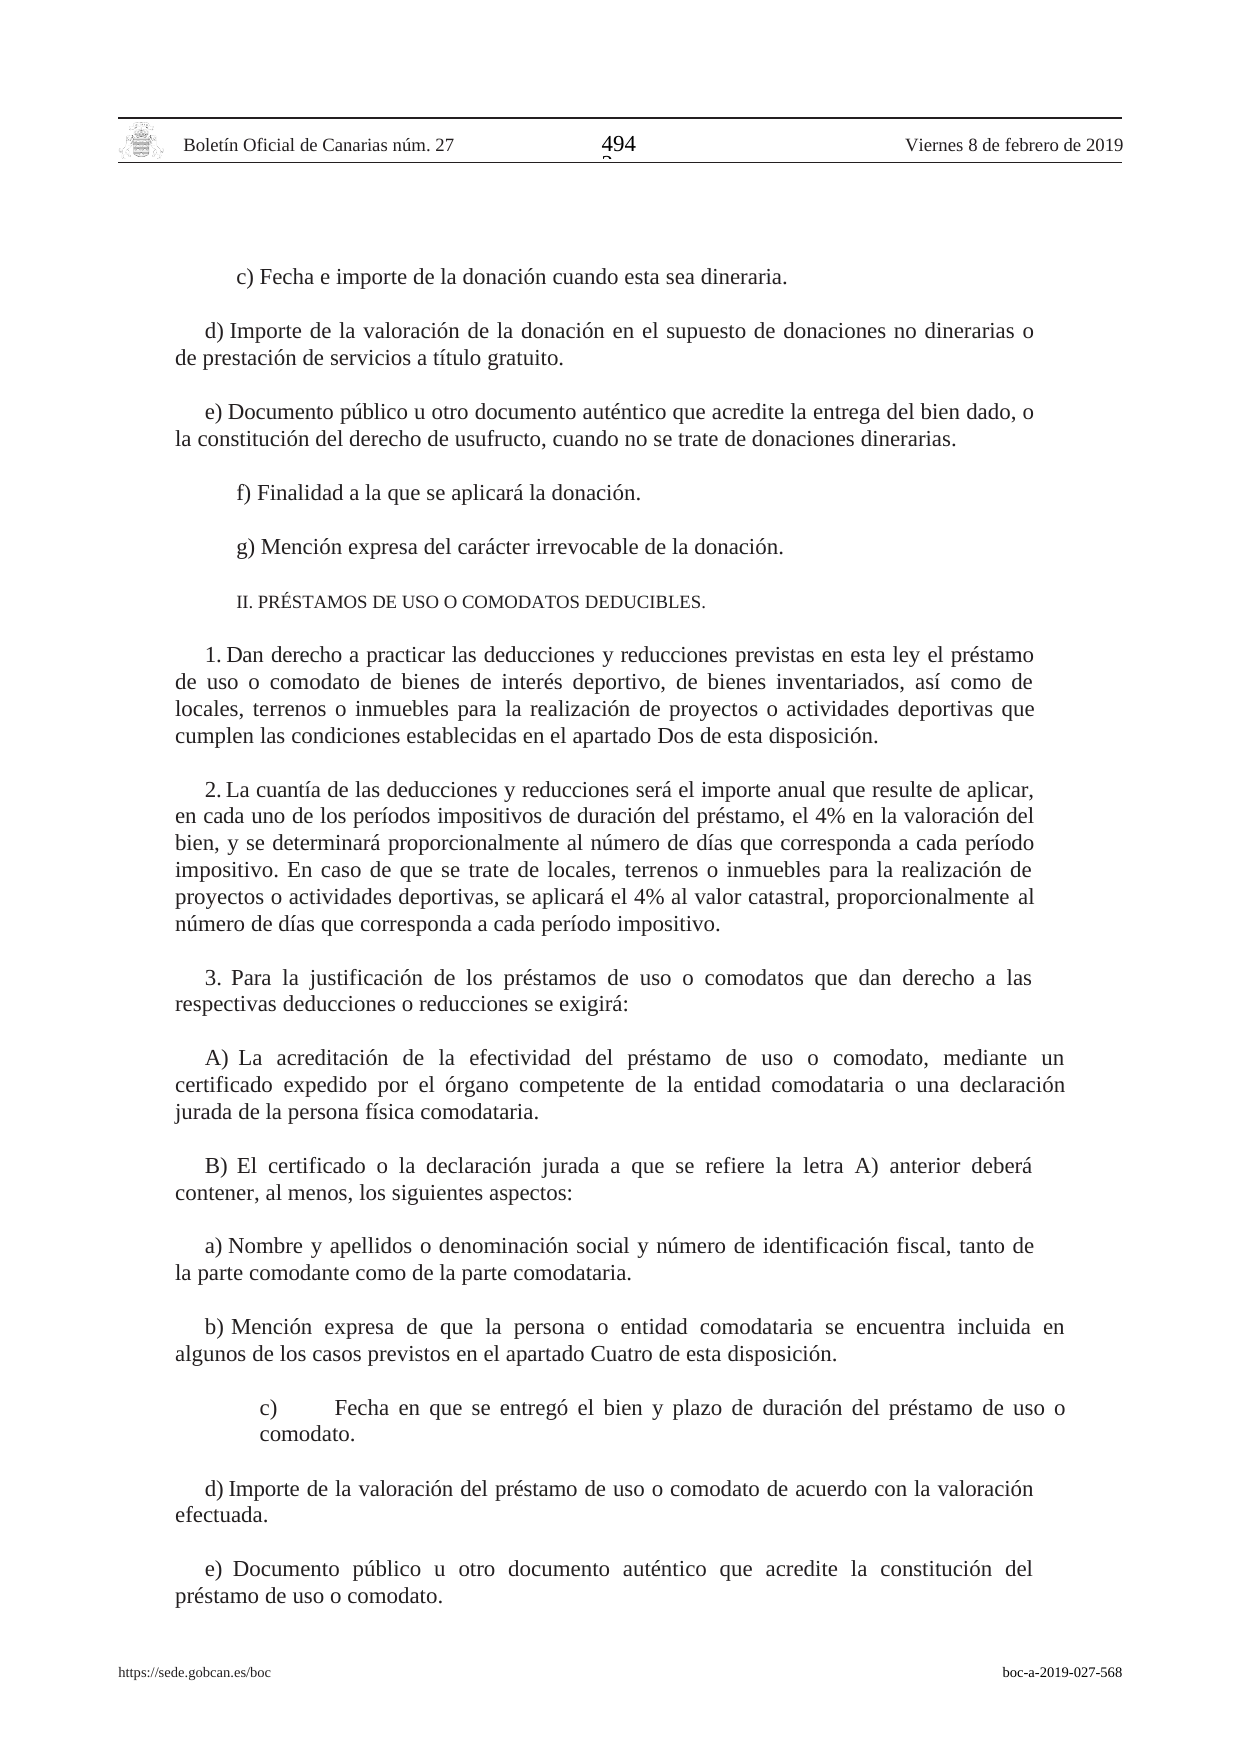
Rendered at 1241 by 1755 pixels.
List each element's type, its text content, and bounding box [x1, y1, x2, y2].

list Importe de la valoración de la donación en el supuesto de donaciones no dinerarias o de prestación de servicios a título gratuito. [175, 317, 1034, 371]
list El certificado o la declaración jurada a que se refiere la letra A) anterior deberá contener, al menos, los siguientes aspectos: [175, 1152, 1034, 1205]
list Mención expresa del carácter irrevocable de la donación. [236, 533, 1066, 559]
list Nombre y apellidos o denominación social y número de identificación fiscal, tanto de la parte comodante como de la parte comodataria. [175, 1233, 1034, 1286]
list La cuantía de las deducciones y reducciones será el importe anual que resulte de aplicar, en cada uno de los períodos impositivos de duración del préstamo, el 4% en la valoración del bien, y se determinará proporcionalmente al número de días que corresponda a cada período impositivo. En caso de que se trate de locales, terrenos o inmuebles para la realización de proyectos o actividades deportivas, se aplicará el 4% al valor catastral, proporcionalmente al número de días que corresponda a cada período impositivo. [175, 776, 1034, 936]
list Documento público u otro documento auténtico que acredite la constitución del préstamo de uso o comodato. [175, 1555, 1034, 1609]
list Documento público u otro documento auténtico que acredite la entrega del bien dado, o la constitución del derecho de usufructo, cuando no se trate de donaciones dinerarias. [175, 398, 1034, 451]
list Dan derecho a practicar las deducciones y reducciones previstas en esta ley el préstamo de uso o comodato de bienes de interés deportivo, de bienes inventariados, así como de locales, terrenos o inmuebles para la realización de proyectos o actividades deportivas que cumplen las condiciones establecidas en el apartado Dos de esta disposición. [175, 641, 1034, 748]
list Mención expresa de que la persona o entidad comodataria se encuentra incluida en algunos de los casos previstos en el apartado Cuatro de esta disposición. [175, 1313, 1066, 1367]
list Fecha en que se entregó el bien y plazo de duración del préstamo de uso o comodato. [259, 1394, 1066, 1447]
list Fecha e importe de la donación cuando esta sea dineraria. [236, 263, 1066, 289]
list La acreditación de la efectividad del préstamo de uso o comodato, mediante un certificado expedido por el órgano competente de la entidad comodataria o una declaración jurada de la persona física comodataria. [175, 1044, 1066, 1124]
list Para la justificación de los préstamos de uso o comodatos que dan derecho a las respectivas deducciones o reducciones se exigirá: [175, 964, 1034, 1017]
list PRÉSTAMOS DE USO O COMODATOS DEDUCIBLES. [236, 591, 1066, 613]
list Importe de la valoración del préstamo de uso o comodato de acuerdo con la valoración efectuada. [175, 1475, 1034, 1528]
list Finalidad a la que se aplicará la donación. [236, 479, 1066, 505]
